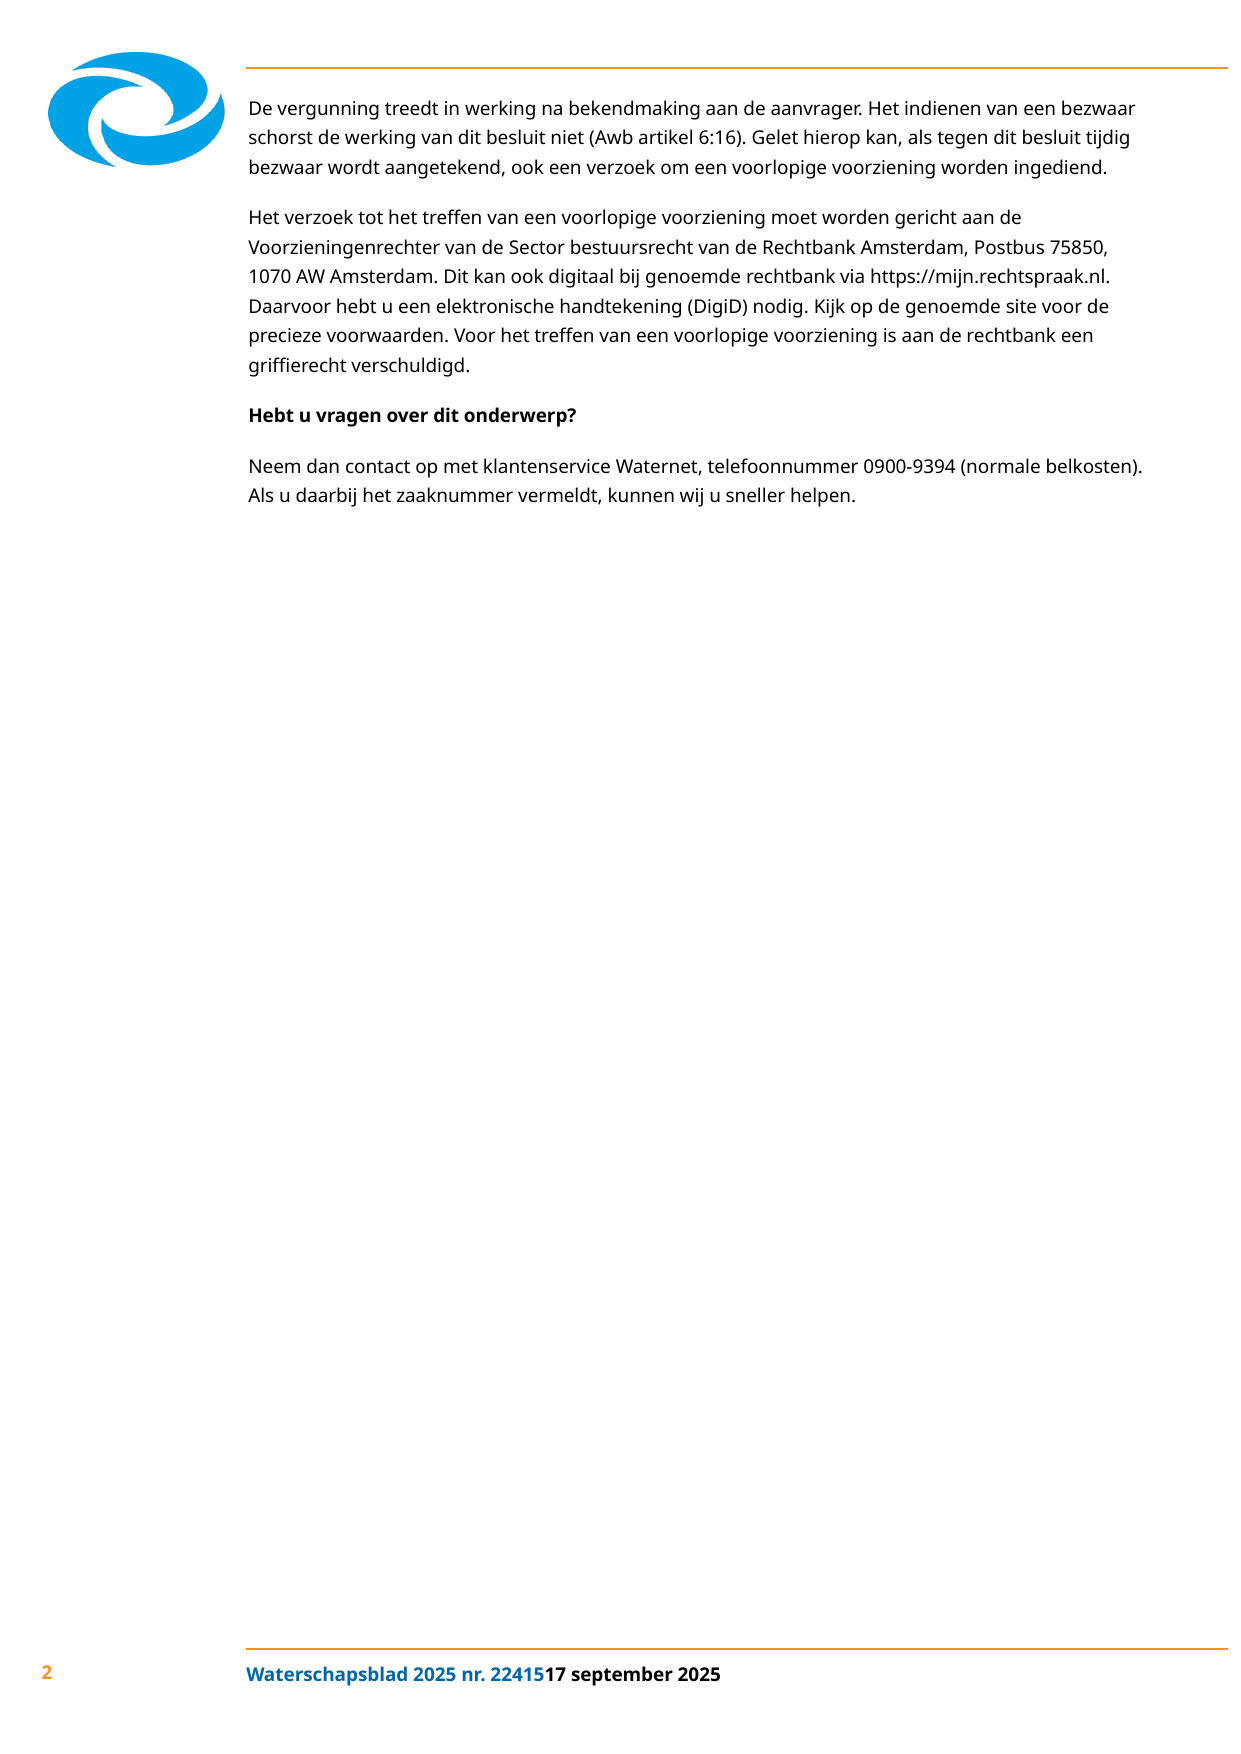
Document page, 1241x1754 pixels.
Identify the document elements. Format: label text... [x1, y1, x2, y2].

text Het verzoek tot het treffen van een voorlopige voorziening moet worden gericht aan de Voorzieningenrechter van de Sector bestuursrecht van de Rechtbank Amsterdam, Postbus 75850, 1070 AW Amsterdam. Dit kan ook digitaal bij genoemde rechtbank via https://mijn.rechtspraak.nl. Daarvoor hebt u een elektronische handtekening (DigiD) nodig. Kijk op de genoemde site voor de precieze voorwaarden. Voor het treffen van een voorlopige voorziening is aan de rechtbank een griffierecht verschuldigd. [248, 204, 1152, 378]
text Hebt u vragen over dit onderwerp? [248, 403, 1152, 428]
text De vergunning treedt in werking na bekendmaking aan de aanvrager. Het indienen van een bezwaar schorst de werking van dit besluit niet (Awb artikel 6:16). Gelet hierop kan, als tegen dit besluit tijdig bezwaar wordt aangetekend, ook een verzoek om een voorlopige voorziening worden ingediend. [248, 95, 1152, 180]
text Neem dan contact op met klantenservice Waternet, telefoonnummer 0900-9394 (normale belkosten). Als u daarbij het zaaknummer vermeldt, kunnen wij u sneller helpen. [248, 453, 1152, 508]
picture [41, 47, 231, 172]
